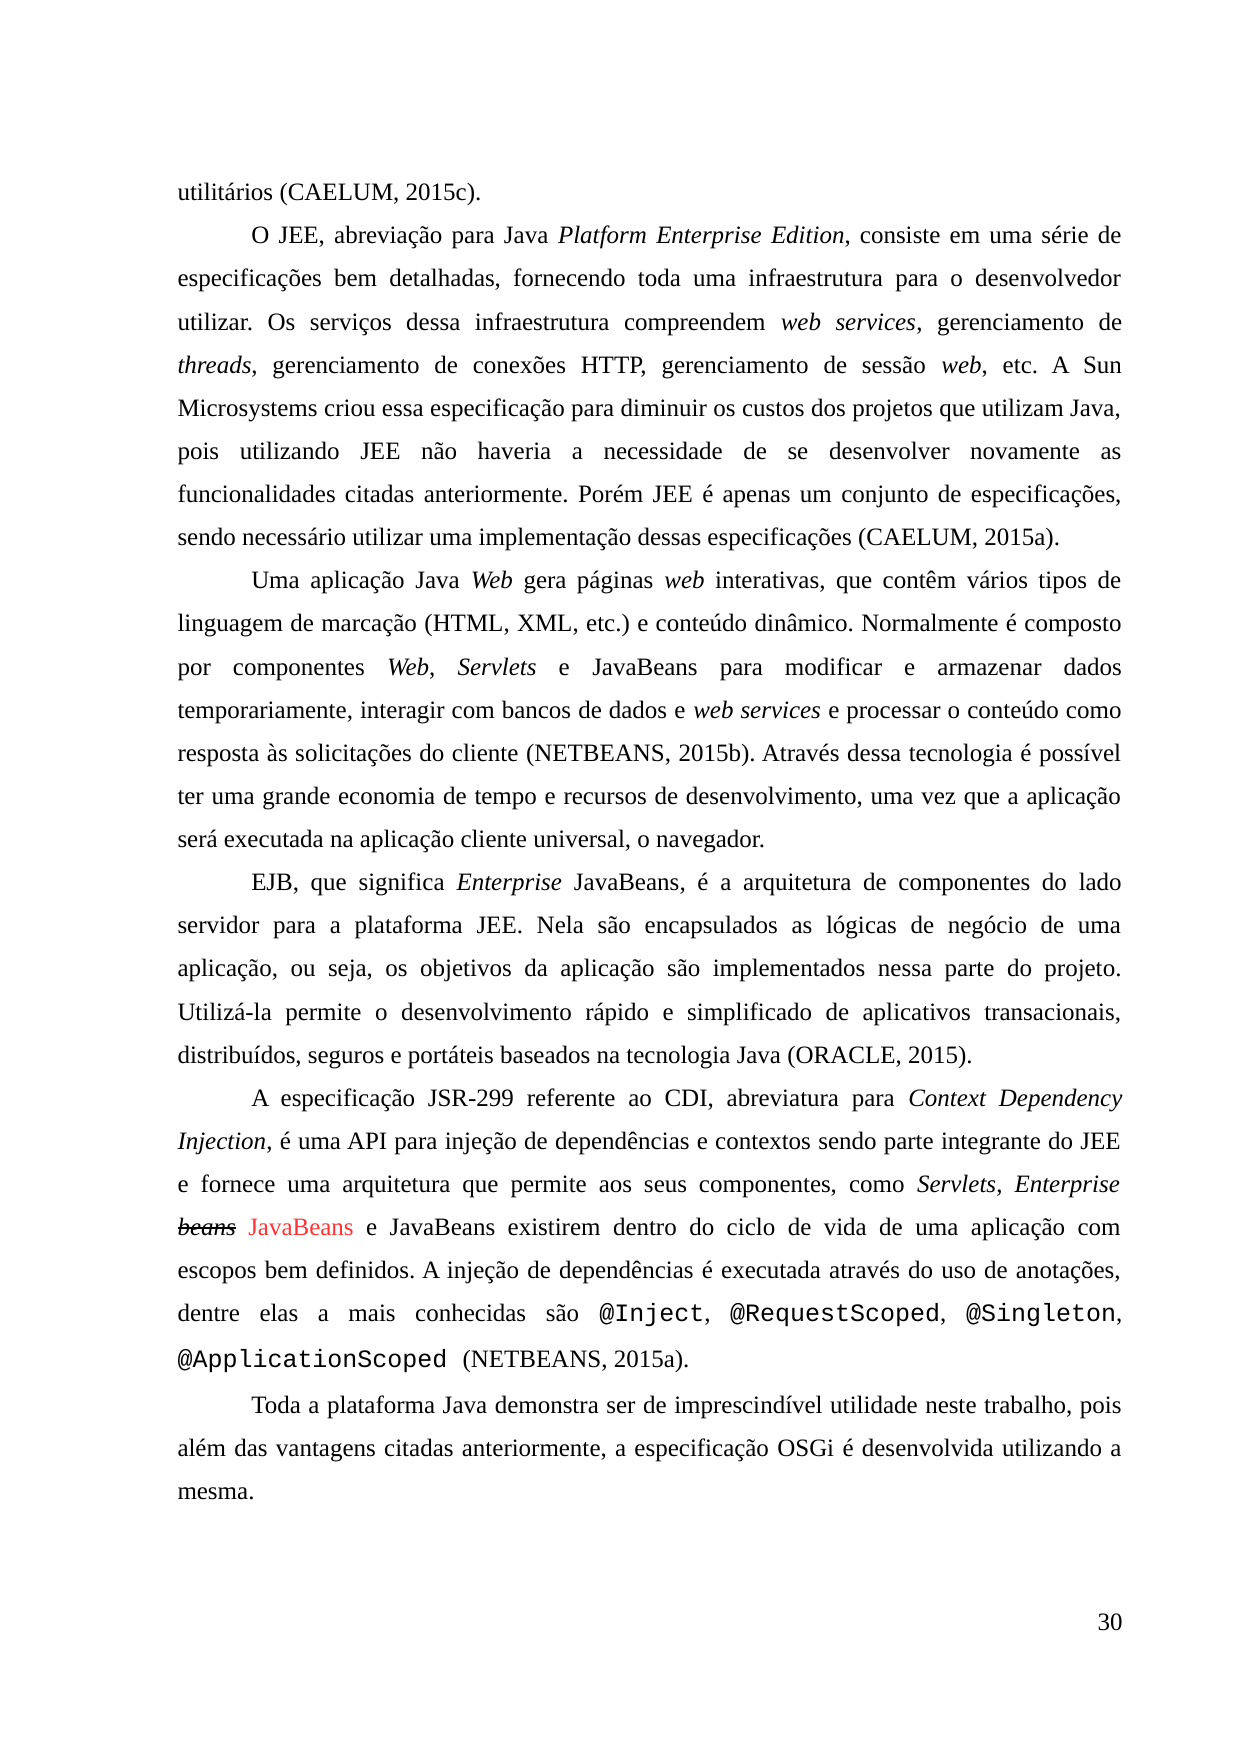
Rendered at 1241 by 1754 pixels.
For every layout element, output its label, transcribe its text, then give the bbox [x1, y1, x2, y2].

text Uma aplicação Java Web gera páginas web interativas, que contêm vários tipos de linguagem de marcação (HTML, XML, etc.) e conteúdo dinâmico. Normalmente é composto por componentes Web, Servlets e JavaBeans para modificar e armazenar dados temporariamente, interagir com bancos de dados e web services e processar o conteúdo como resposta às solicitações do cliente (NETBEANS, 2015b). Através dessa tecnologia é possível ter uma grande economia de tempo e recursos de desenvolvimento, uma vez que a aplicação será executada na aplicação cliente universal, o navegador. [177, 565, 1122, 853]
text A especificação JSR-299 referente ao CDI, abreviatura para Context Dependency Injection, é uma API para injeção de dependências e contextos sendo parte integrante do JEE e fornece uma arquitetura que permite aos seus componentes, como Servlets, Enterprise beans JavaBeans e JavaBeans existirem dentro do ciclo de vida de uma aplicação com escopos bem definidos. A injeção de dependências é executada através do uso de anotações, dentre elas a mais conhecidas são @Inject, @RequestScoped, @Singleton, @ApplicationScoped (NETBEANS, 2015a). [177, 1083, 1122, 1374]
text O JEE, abreviação para Java Platform Enterprise Edition, consiste em uma série de especificações bem detalhadas, fornecendo toda uma infraestrutura para o desenvolvedor utilizar. Os serviços dessa infraestrutura compreendem web services, gerenciamento de threads, gerenciamento de conexões HTTP, gerenciamento de sessão web, etc. A Sun Microsystems criou essa especificação para diminuir os custos dos projetos que utilizam Java, pois utilizando JEE não haveria a necessidade de se desenvolver novamente as funcionalidades citadas anteriormente. Porém JEE é apenas um conjunto de especificações, sendo necessário utilizar uma implementação dessas especificações (CAELUM, 2015a). [177, 220, 1122, 551]
text utilitários (CAELUM, 2015c). [177, 177, 1122, 206]
text EJB, que significa Enterprise JavaBeans, é a arquitetura de componentes do lado servidor para a plataforma JEE. Nela são encapsulados as lógicas de negócio de uma aplicação, ou seja, os objetivos da aplicação são implementados nessa parte do projeto. Utilizá-la permite o desenvolvimento rápido e simplificado de aplicativos transacionais, distribuídos, seguros e portáteis baseados na tecnologia Java (ORACLE, 2015). [177, 867, 1122, 1068]
text Toda a plataforma Java demonstra ser de imprescindível utilidade neste trabalho, pois além das vantagens citadas anteriormente, a especificação OSGi é desenvolvida utilizando a mesma. [177, 1390, 1122, 1505]
